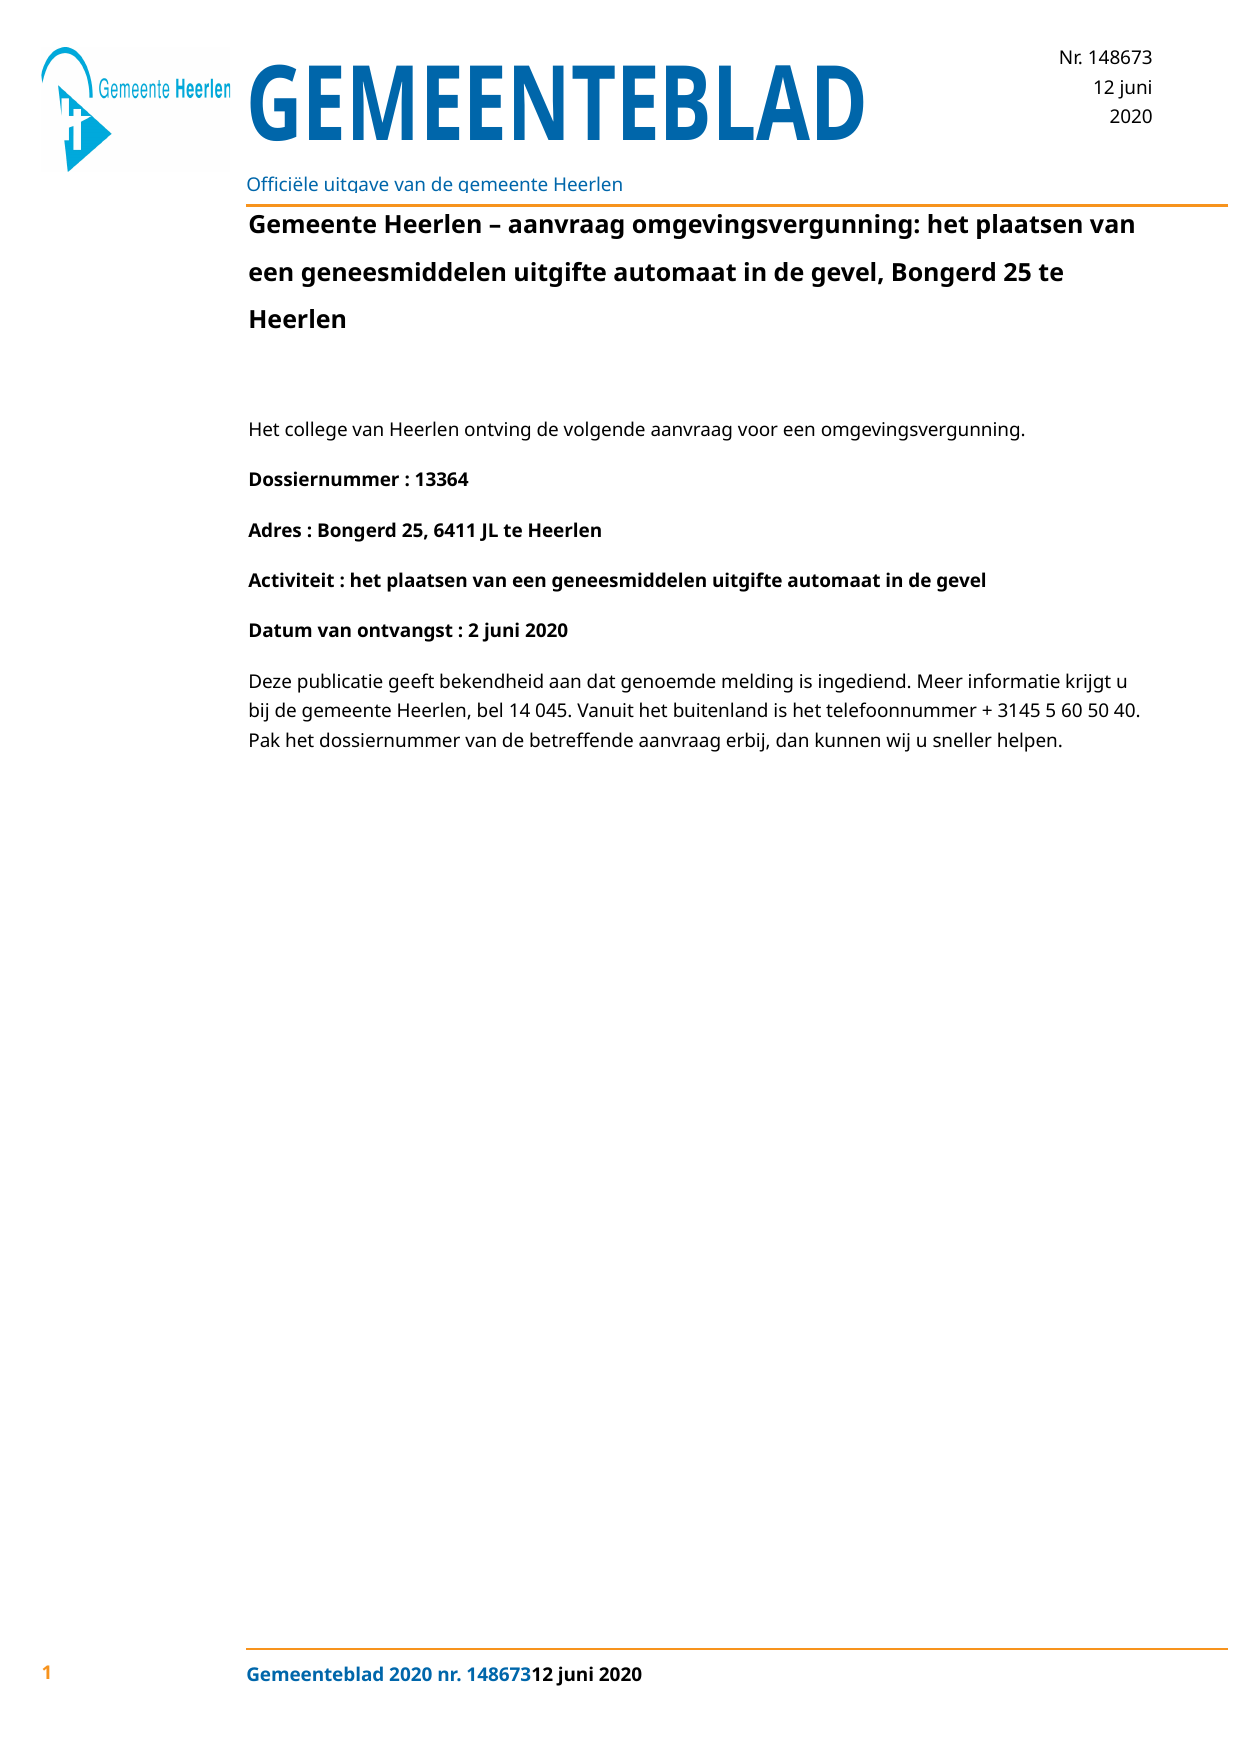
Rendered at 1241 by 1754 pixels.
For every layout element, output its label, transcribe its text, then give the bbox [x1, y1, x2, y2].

text Deze publicatie geeft bekendheid aan dat genoemde melding is ingediend. Meer informatie krijgt u bij de gemeente Heerlen, bel 14 045. Vanuit het buitenland is het telefoonnummer + 3145 5 60 50 40. Pak het dossiernummer van de betreffende aanvraag erbij, dan kunnen wij u sneller helpen. [248, 668, 1152, 753]
text Adres : Bongerd 25, 6411 JL te Heerlen [248, 517, 1152, 542]
text Dossiernummer : 13364 [248, 466, 1152, 492]
text Activiteit : het plaatsen van een geneesmiddelen uitgifte automaat in de gevel [248, 567, 1152, 593]
picture [41, 47, 231, 172]
picture [41, 47, 59, 70]
text Datum van ontvangst : 2 juni 2020 [248, 618, 1152, 643]
text Gemeente Heerlen – aanvraag omgevingsvergunning: het plaatsen van een geneesmiddelen uitgifte automaat in de gevel, Bongerd 25 te Heerlen [248, 207, 1152, 336]
text Het college van Heerlen ontving de volgende aanvraag voor een omgevingsvergunning. [248, 416, 1152, 442]
